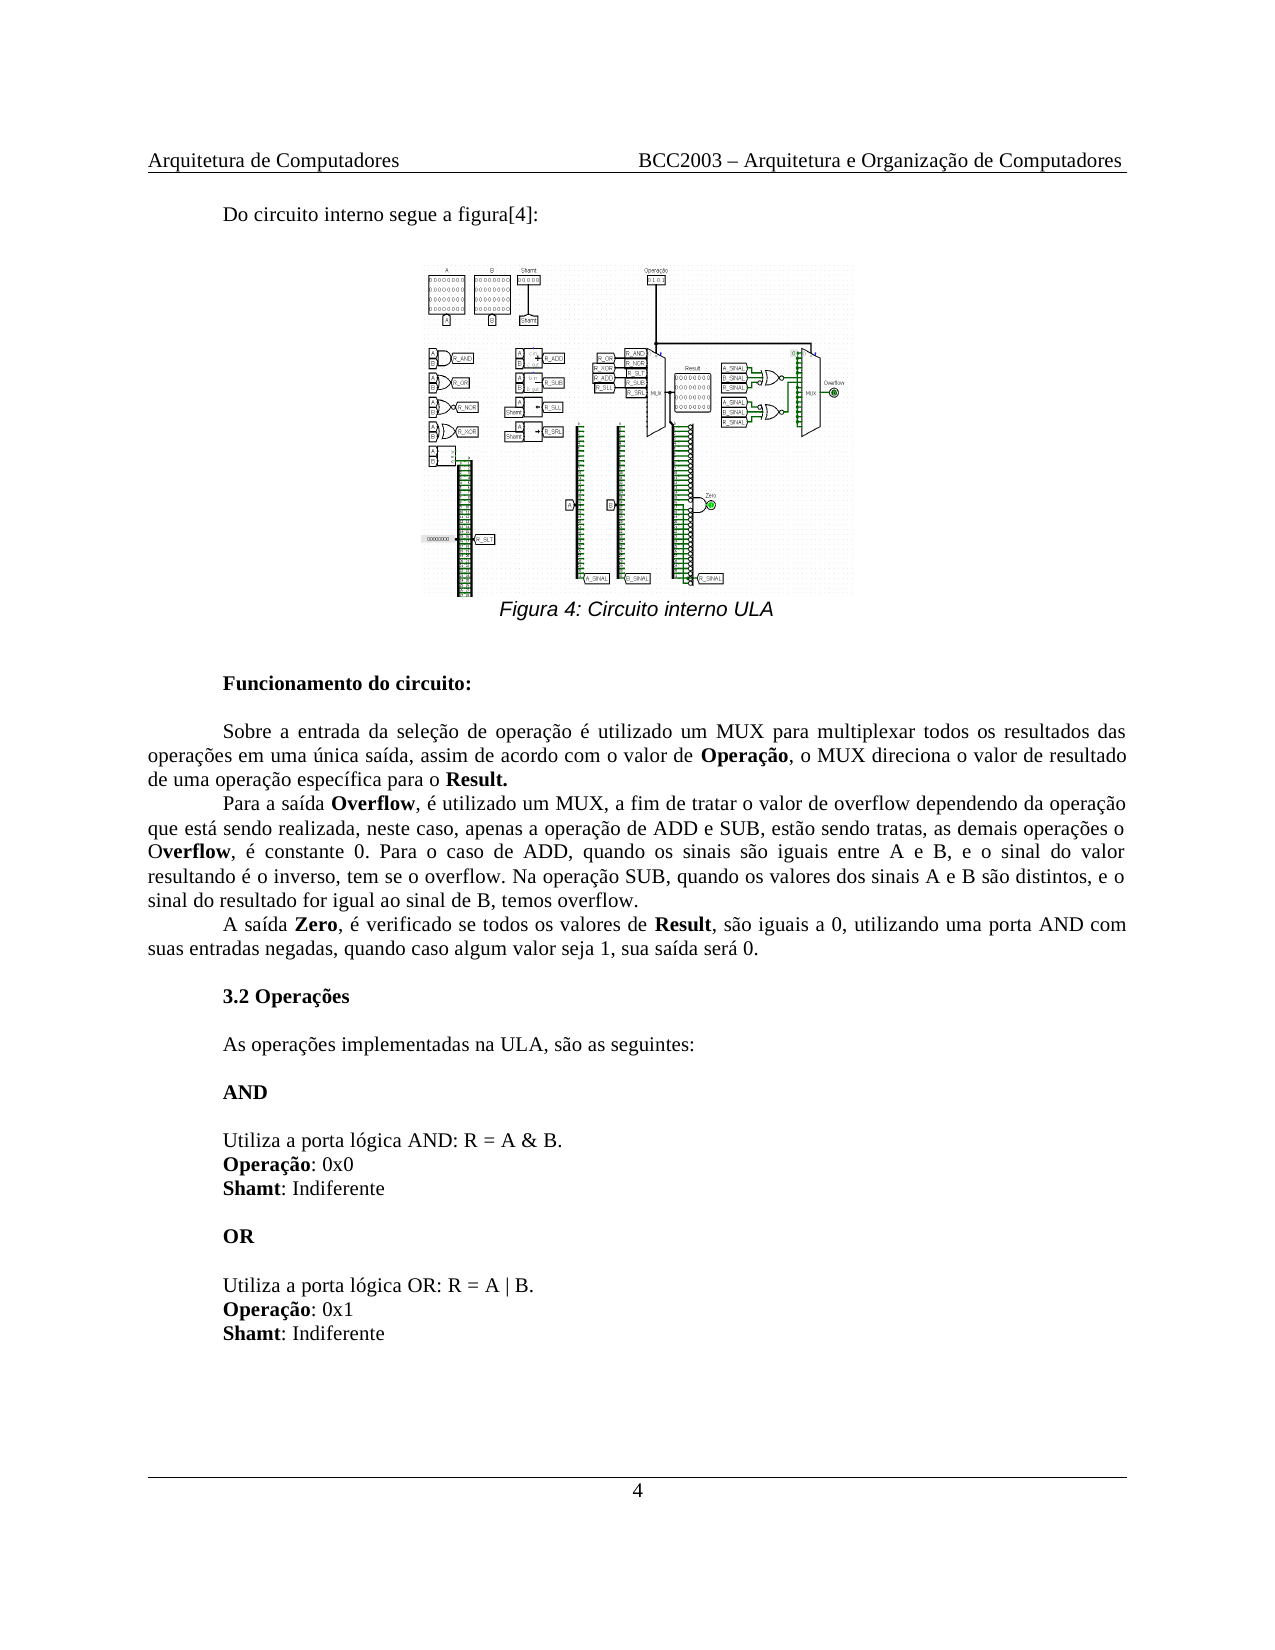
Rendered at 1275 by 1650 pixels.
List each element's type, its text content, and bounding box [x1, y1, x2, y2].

text OR [148, 1224, 1127, 1248]
text Para a saída Overflow, é utilizado um MUX, a fim de tratar o valor de overflow dependendo da operação que está sendo realizada, neste caso, apenas a operação de ADD e SUB, estão sendo tratas, as demais operações o Overflow, é constante 0. Para o caso de ADD, quando os sinais são iguais entre A e B, e o sinal do valor resultando é o inverso, tem se o overflow. Na operação SUB, quando os valores dos sinais A e B são distintos, e o sinal do resultado for igual ao sinal de B, temos overflow. [148, 791, 1127, 912]
list AND [185, 1080, 1127, 1104]
text Sobre a entrada da seleção de operação é utilizado um MUX para multiplexar todos os resultados das operações em uma única saída, assim de acordo com o valor de Operação, o MUX direciona o valor de resultado de uma operação específica para o Result. [148, 719, 1127, 791]
text Shamt: Indiferente [148, 1176, 1127, 1200]
text Figura 4: Circuito interno ULA [404, 597, 871, 621]
picture [420, 262, 855, 597]
text Funcionamento do circuito: [148, 671, 1127, 695]
text As operações implementadas na ULA, são as seguintes: [148, 1032, 1127, 1056]
text Utiliza a porta lógica OR: R = A | B. [148, 1272, 1127, 1297]
text Do circuito interno segue a figura[4]: [148, 202, 1127, 226]
text A saída Zero, é verificado se todos os valores de Result, são iguais a 0, utilizando uma porta AND com suas entradas negadas, quando caso algum valor seja 1, sua saída será 0. [148, 912, 1127, 960]
text Operação: 0x0 [148, 1152, 1127, 1176]
text 3.2 Operações [148, 984, 1127, 1008]
text Shamt: Indiferente [148, 1321, 1127, 1345]
text Utiliza a porta lógica AND: R = A & B. [148, 1128, 1127, 1152]
text Operação: 0x1 [148, 1297, 1127, 1321]
